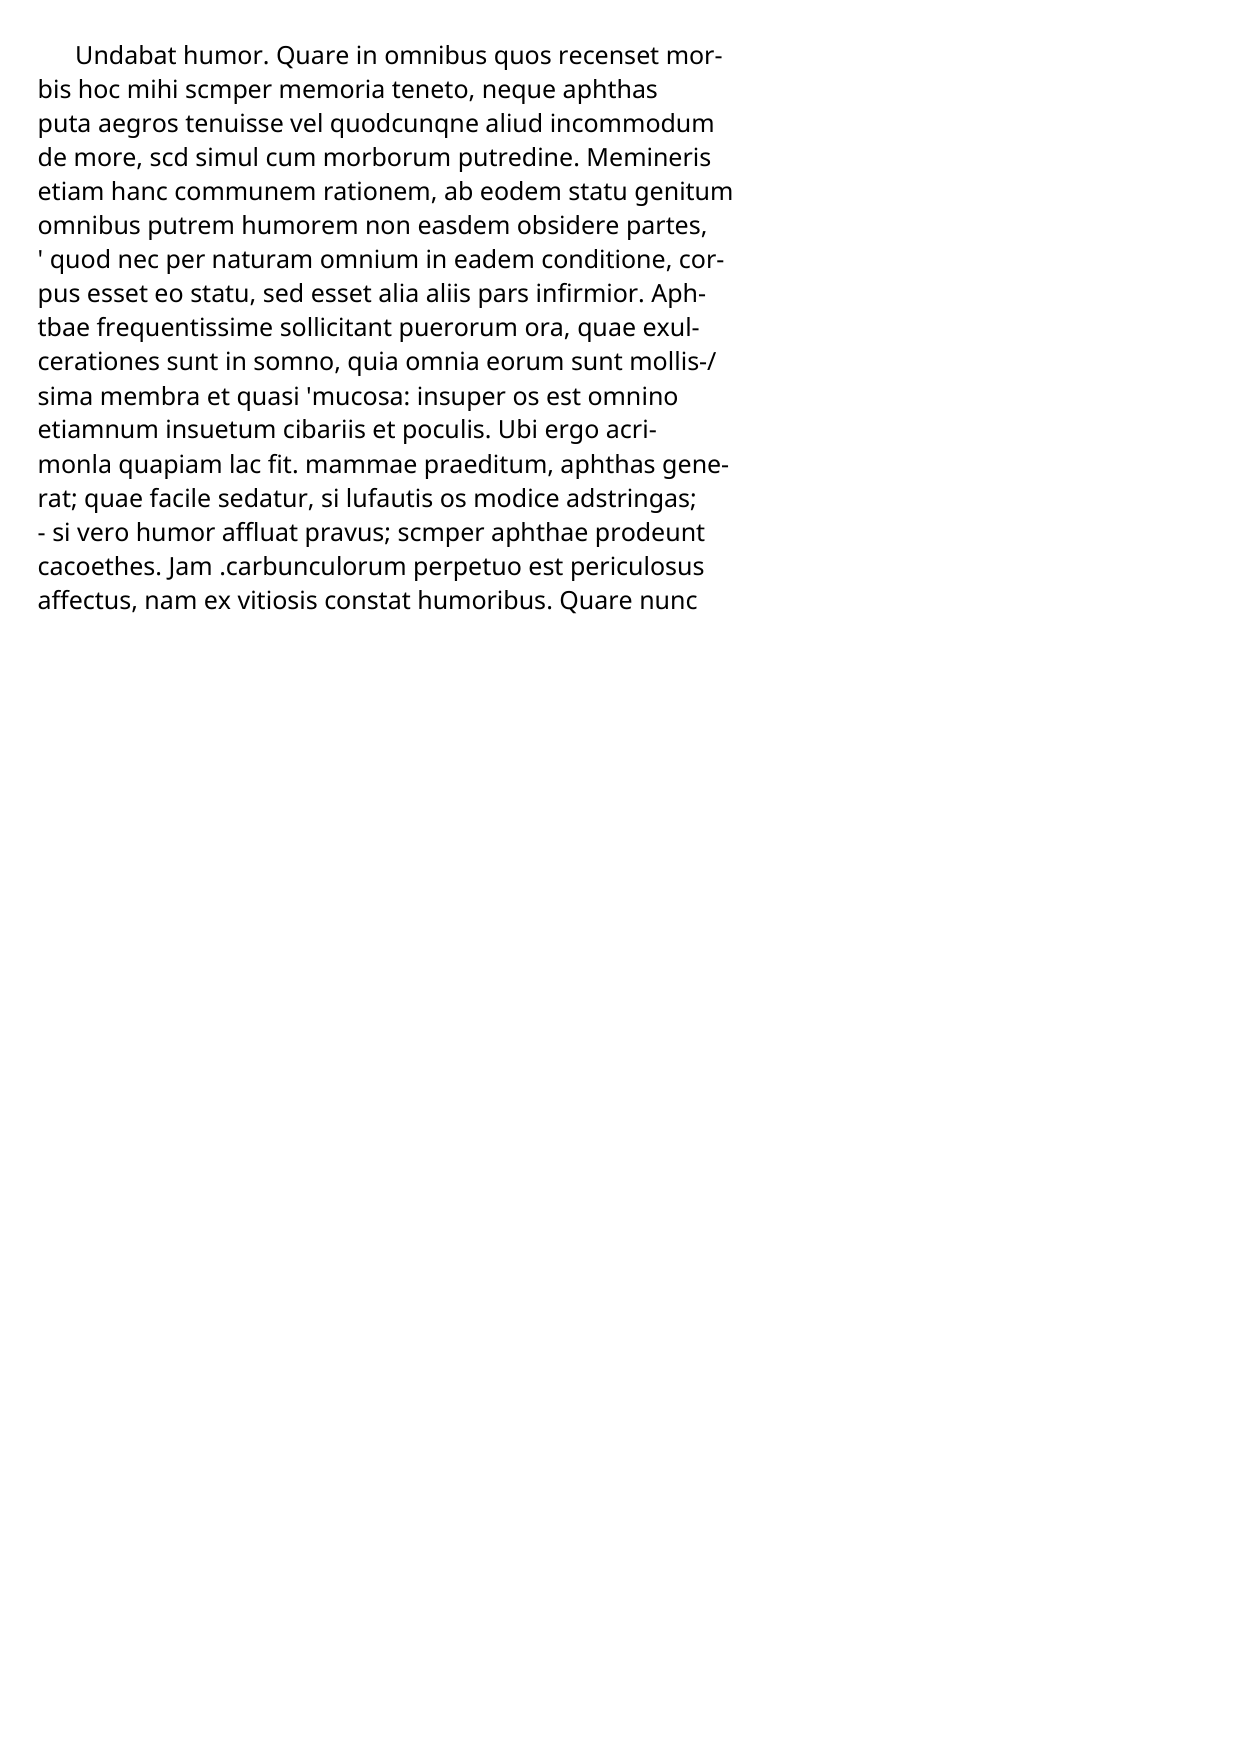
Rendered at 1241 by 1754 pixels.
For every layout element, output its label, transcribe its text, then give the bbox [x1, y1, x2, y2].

text Undabat humor. Quare in omnibus quos recenset mor- bis hoc mihi scmper memoria teneto, neque aphthas puta aegros tenuisse vel quodcunqne aliud incommodum de more, scd simul cum morborum putredine. Memineris etiam hanc communem rationem, ab eodem statu genitum omnibus putrem humorem non easdem obsidere partes, ' quod nec per naturam omnium in eadem conditione, cor- pus esset eo statu, sed esset alia aliis pars infirmior. Aph- tbae frequentissime sollicitant puerorum ora, quae exul- cerationes sunt in somno, quia omnia eorum sunt mollis-/ sima membra et quasi 'mucosa: insuper os est omnino etiamnum insuetum cibariis et poculis. Ubi ergo acri- monla quapiam lac fit. mammae praeditum, aphthas gene- rat; quae facile sedatur, si lufautis os modice adstringas; - si vero humor affluat pravus; scmper aphthae prodeunt cacoethes. Jam .carbunculorum perpetuo est periculosus affectus, nam ex vitiosis constat humoribus. Quare nunc [37, 37, 1203, 617]
